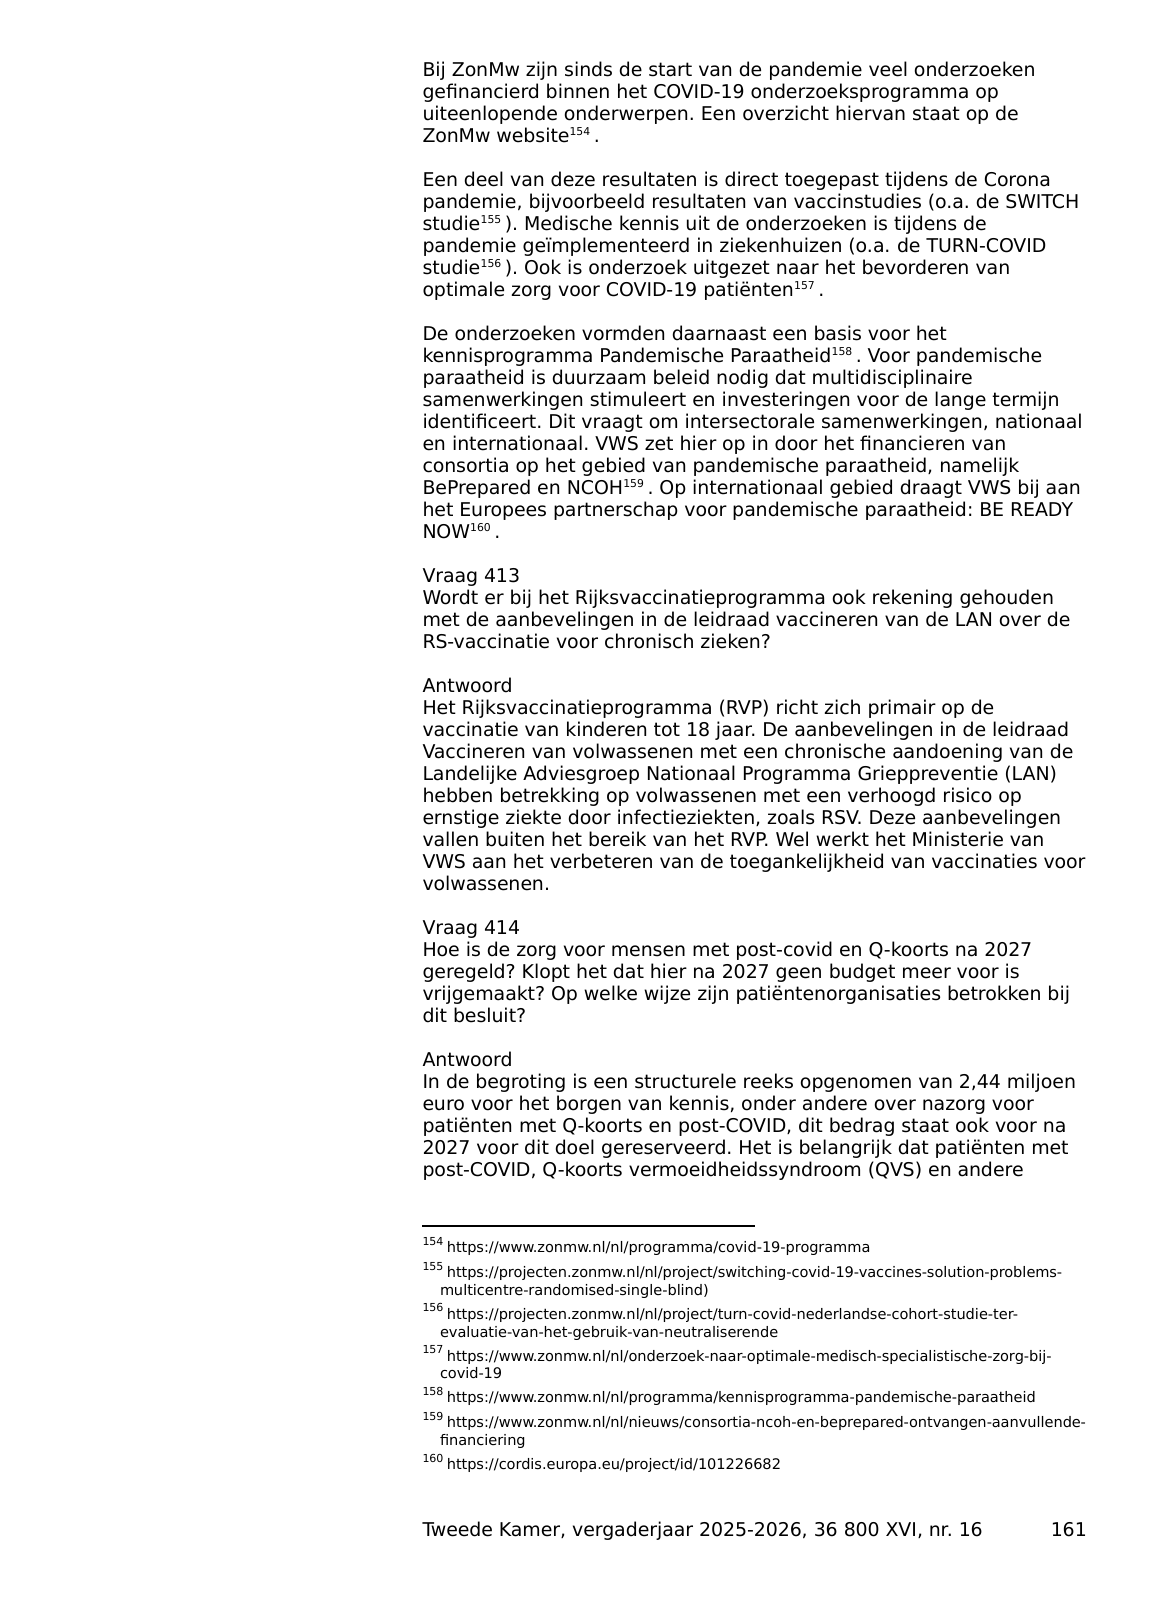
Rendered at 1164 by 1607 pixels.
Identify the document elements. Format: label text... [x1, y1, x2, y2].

text Wordt er bij het Rijksvaccinatieprogramma ook rekening gehouden met de aanbevelingen in de leidraad vaccineren van de LAN over de RS-vaccinatie voor chronisch zieken? [422, 587, 1087, 653]
text Het Rijksvaccinatieprogramma (RVP) richt zich primair op de vaccinatie van kinderen tot 18 jaar. De aanbevelingen in de leidraad Vaccineren van volwassenen met een chronische aandoening van de Landelijke Adviesgroep Nationaal Programma Grieppreventie (LAN) hebben betrekking op volwassenen met een verhoogd risico op ernstige ziekte door infectieziekten, zoals RSV. Deze aanbevelingen vallen buiten het bereik van het RVP. Wel werkt het Ministerie van VWS aan het verbeteren van de toegankelijkheid van vaccinaties voor volwassenen. [422, 697, 1087, 895]
text https://www.zonmw.nl/nl/programma/covid-19-programma [422, 1235, 1087, 1257]
text Een deel van deze resultaten is direct toegepast tijdens de Corona pandemie, bijvoorbeeld resultaten van vaccinstudies (o.a. de SWITCH studie). Medische kennis uit de onderzoeken is tijdens de pandemie geïmplementeerd in ziekenhuizen (o.a. de TURN-COVID studie). Ook is onderzoek uitgezet naar het bevorderen van optimale zorg voor COVID-19 patiënten. [422, 169, 1087, 301]
text https://cordis.europa.eu/project/id/101226682 [422, 1452, 1087, 1474]
text https://projecten.zonmw.nl/nl/project/turn-covid-nederlandse-cohort-studie-ter-evaluatie-van-het-gebruik-van-neutraliserende [422, 1302, 1087, 1341]
text https://www.zonmw.nl/nl/nieuws/consortia-ncoh-en-beprepared-ontvangen-aanvullende-financiering [422, 1410, 1087, 1449]
text Antwoord [422, 1049, 1087, 1071]
text In de begroting is een structurele reeks opgenomen van 2,44 miljoen euro voor het borgen van kennis, onder andere over nazorg voor patiënten met Q-koorts en post-COVID, dit bedrag staat ook voor na 2027 voor dit doel gereserveerd. Het is belangrijk dat patiënten met post-COVID, Q-koorts vermoeidheidssyndroom (QVS) en andere [422, 1071, 1087, 1181]
text https://www.zonmw.nl/nl/programma/kennisprogramma-pandemische-paraatheid [422, 1385, 1087, 1407]
text https://www.zonmw.nl/nl/onderzoek-naar-optimale-medisch-specialistische-zorg-bij-covid-19 [422, 1343, 1087, 1382]
text Vraag 413 [422, 565, 1087, 587]
text Antwoord [422, 675, 1087, 697]
text https://projecten.zonmw.nl/nl/project/switching-covid-19-vaccines-solution-problems-multicentre-randomised-single-blind) [422, 1260, 1087, 1299]
text Vraag 414 [422, 917, 1087, 939]
text Hoe is de zorg voor mensen met post-covid en Q-koorts na 2027 geregeld? Klopt het dat hier na 2027 geen budget meer voor is vrijgemaakt? Op welke wijze zijn patiëntenorganisaties betrokken bij dit besluit? [422, 939, 1087, 1027]
text Bij ZonMw zijn sinds de start van de pandemie veel onderzoeken gefinancierd binnen het COVID-19 onderzoeksprogramma op uiteenlopende onderwerpen. Een overzicht hiervan staat op de ZonMw website. [422, 59, 1087, 147]
text De onderzoeken vormden daarnaast een basis voor het kennisprogramma Pandemische Paraatheid. Voor pandemische paraatheid is duurzaam beleid nodig dat multidisciplinaire samenwerkingen stimuleert en investeringen voor de lange termijn identificeert. Dit vraagt om intersectorale samenwerkingen, nationaal en internationaal. VWS zet hier op in door het financieren van consortia op het gebied van pandemische paraatheid, namelijk BePrepared en NCOH. Op internationaal gebied draagt VWS bij aan het Europees partnerschap voor pandemische paraatheid: BE READY NOW. [422, 323, 1087, 543]
